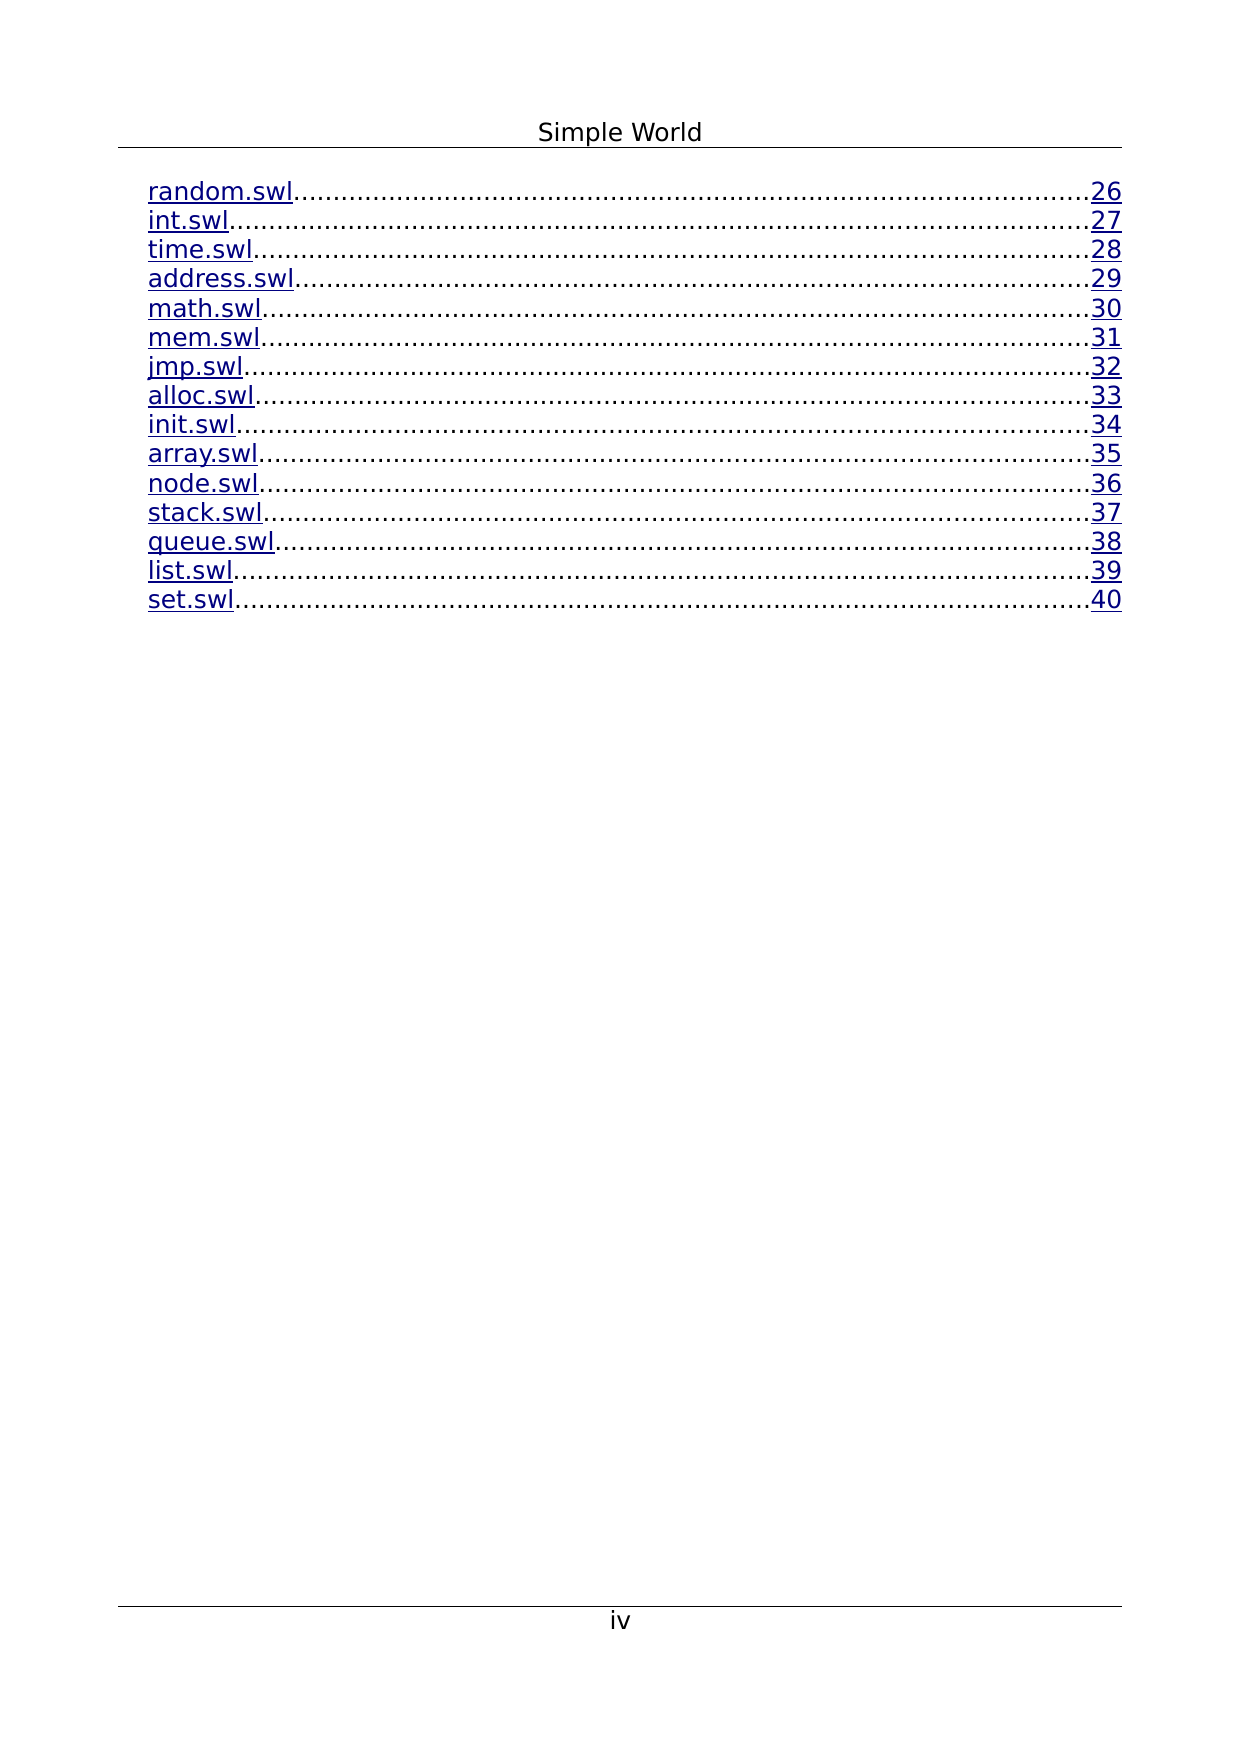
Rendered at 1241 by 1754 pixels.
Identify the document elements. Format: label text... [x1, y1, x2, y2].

text node.swl 36 [148, 469, 1122, 498]
text int.swl 27 [148, 206, 1122, 235]
text math.swl 30 [148, 294, 1122, 323]
text jmp.swl 32 [148, 352, 1122, 381]
text init.swl 34 [148, 410, 1122, 439]
text alloc.swl 33 [148, 381, 1122, 410]
text mem.swl 31 [148, 323, 1122, 352]
text random.swl 26 [148, 177, 1122, 206]
text list.swl 39 [148, 556, 1122, 585]
text array.swl 35 [148, 439, 1122, 469]
text set.swl 40 [148, 585, 1122, 614]
text queue.swl 38 [148, 527, 1122, 556]
text time.swl 28 [148, 235, 1122, 264]
text stack.swl 37 [148, 498, 1122, 527]
text address.swl 29 [148, 264, 1122, 294]
